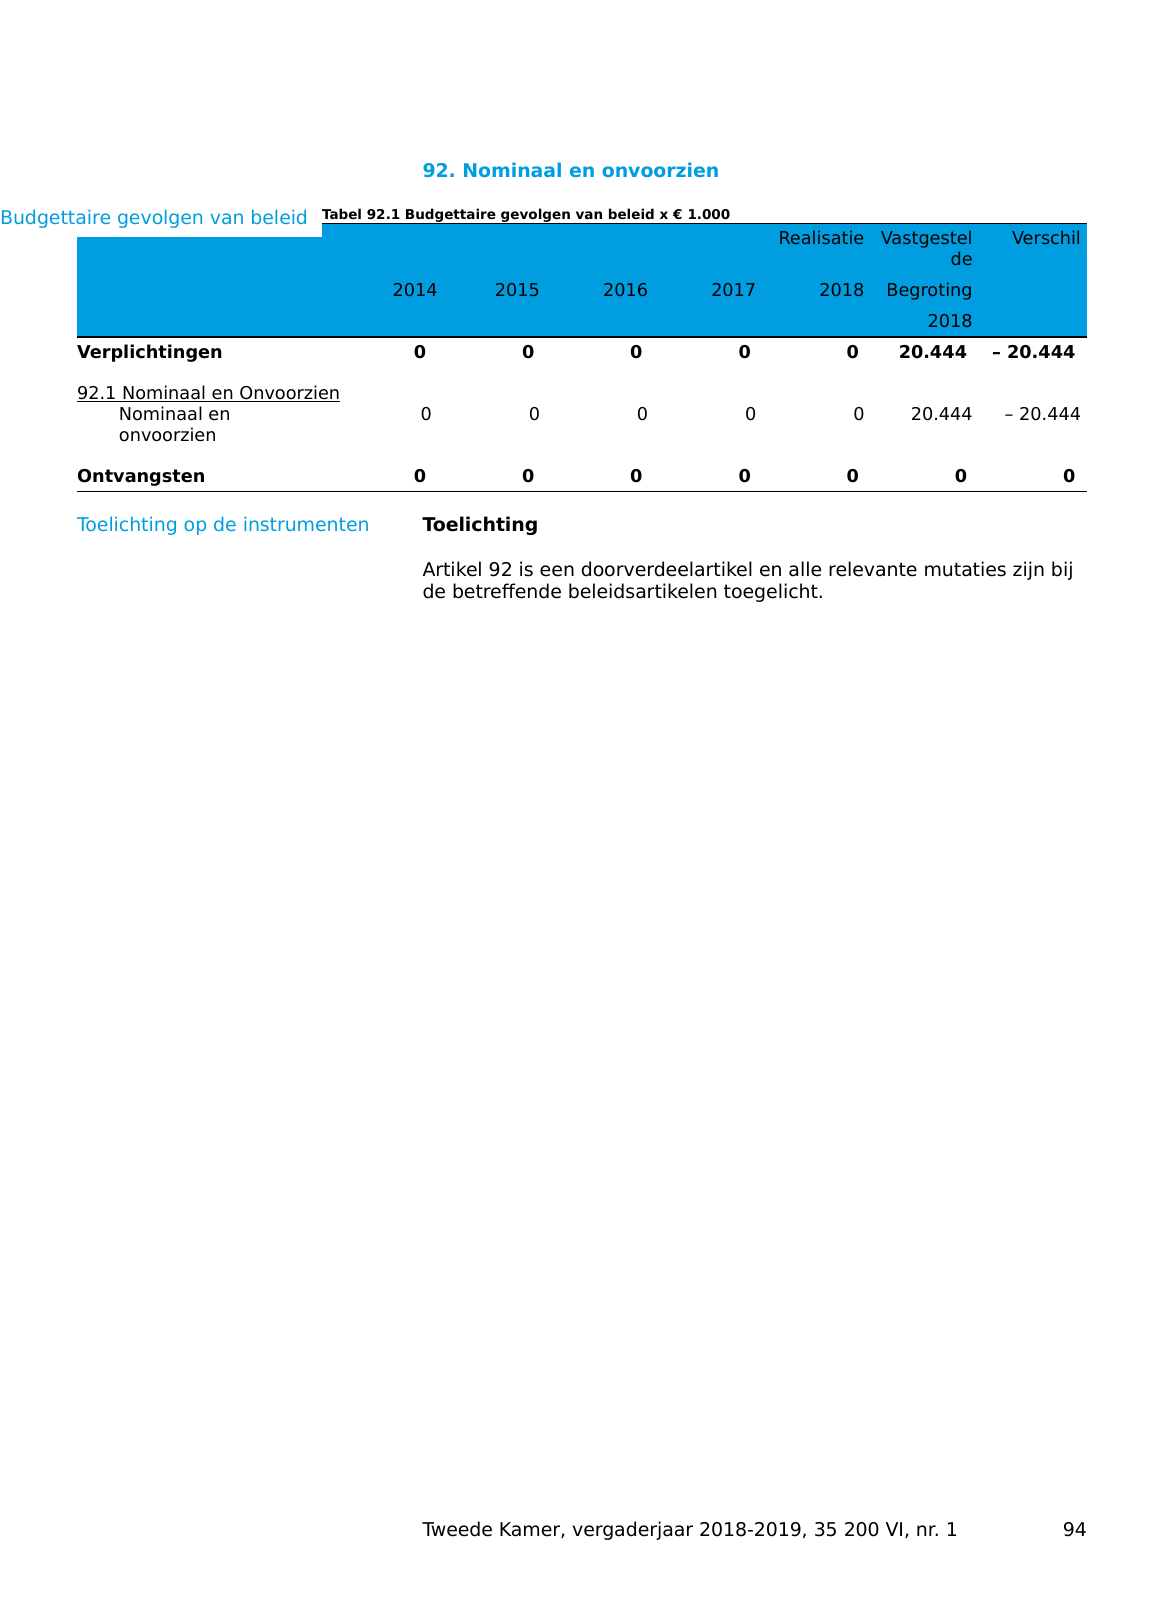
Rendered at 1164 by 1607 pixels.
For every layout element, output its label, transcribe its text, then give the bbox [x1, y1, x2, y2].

table_cell 2018 [762, 274, 870, 305]
table_cell [77, 445, 113, 466]
table_cell 0 [546, 466, 654, 491]
table_cell [546, 445, 654, 466]
table_cell [546, 363, 654, 383]
table_cell [438, 445, 546, 466]
table_cell [329, 363, 437, 383]
table_cell [438, 363, 546, 383]
text Artikel 92 is een doorverdeelartikel en alle relevante mutaties zijn bij de betreffende beleidsartikelen toegelicht. [422, 558, 1087, 602]
table_cell Nominaal en onvoorzien [113, 404, 329, 445]
table_cell 0 [762, 466, 870, 491]
table_cell 0 [438, 338, 546, 363]
table_cell 0 [654, 466, 762, 491]
table_cell [654, 305, 762, 336]
table_cell 20.444 [870, 404, 978, 445]
table_cell [870, 363, 978, 383]
table_cell 20.444 [870, 338, 978, 363]
table_cell [77, 404, 113, 445]
table_cell 0 [654, 404, 762, 445]
table_cell 0 [438, 404, 546, 445]
table_cell 2014 [329, 274, 437, 305]
table_cell Verschil [978, 224, 1087, 274]
table_cell – 20.444 [978, 404, 1087, 445]
table_cell Verplichtingen [77, 338, 329, 363]
table_cell 0 [329, 466, 437, 491]
table_cell 0 [438, 466, 546, 491]
table_cell [978, 305, 1087, 336]
table_cell [762, 363, 870, 383]
table_cell 2018 [870, 305, 978, 336]
table_cell [77, 363, 113, 383]
subtitle [77, 536, 399, 544]
subtitle 92. Nominaal en onvoorzien [422, 160, 1087, 182]
table_cell [113, 224, 329, 274]
table_cell [654, 445, 762, 466]
table_cell Ontvangsten [77, 466, 329, 491]
table_cell [77, 237, 113, 274]
table_cell 92.1 Nominaal en Onvoorzien [77, 383, 1087, 404]
table_cell [329, 445, 437, 466]
table_cell 0 [329, 338, 437, 363]
table_cell Realisatie [329, 224, 870, 274]
table_cell [978, 445, 1087, 466]
table_cell – 20.444 [978, 338, 1087, 363]
table_cell 0 [978, 466, 1087, 491]
table_cell 0 [329, 404, 437, 445]
subtitle Toelichting [422, 514, 1087, 536]
table_cell 0 [654, 338, 762, 363]
table_cell 0 [546, 338, 654, 363]
table_cell [113, 363, 329, 383]
table_cell [762, 445, 870, 466]
table_cell Begroting [870, 274, 978, 305]
table_cell Vastgestelde [870, 224, 978, 274]
table_cell [329, 305, 437, 336]
table_cell 0 [546, 404, 654, 445]
table_cell [654, 363, 762, 383]
table_cell [978, 363, 1087, 383]
table_cell [762, 305, 870, 336]
table_cell 2015 [438, 274, 546, 305]
table_cell [870, 445, 978, 466]
table_cell [546, 305, 654, 336]
table_cell [113, 445, 329, 466]
table_cell 0 [762, 404, 870, 445]
text Toelichting op de instrumenten [77, 514, 399, 536]
table_cell [978, 274, 1087, 305]
table_header Tabel 92.1 Budgettaire gevolgen van beleid x € 1.000 [0, 207, 1087, 237]
table_cell 2016 [546, 274, 654, 305]
table_cell 0 [762, 338, 870, 363]
table_cell 0 [870, 466, 978, 491]
table_cell [438, 305, 546, 336]
table_cell 2017 [654, 274, 762, 305]
